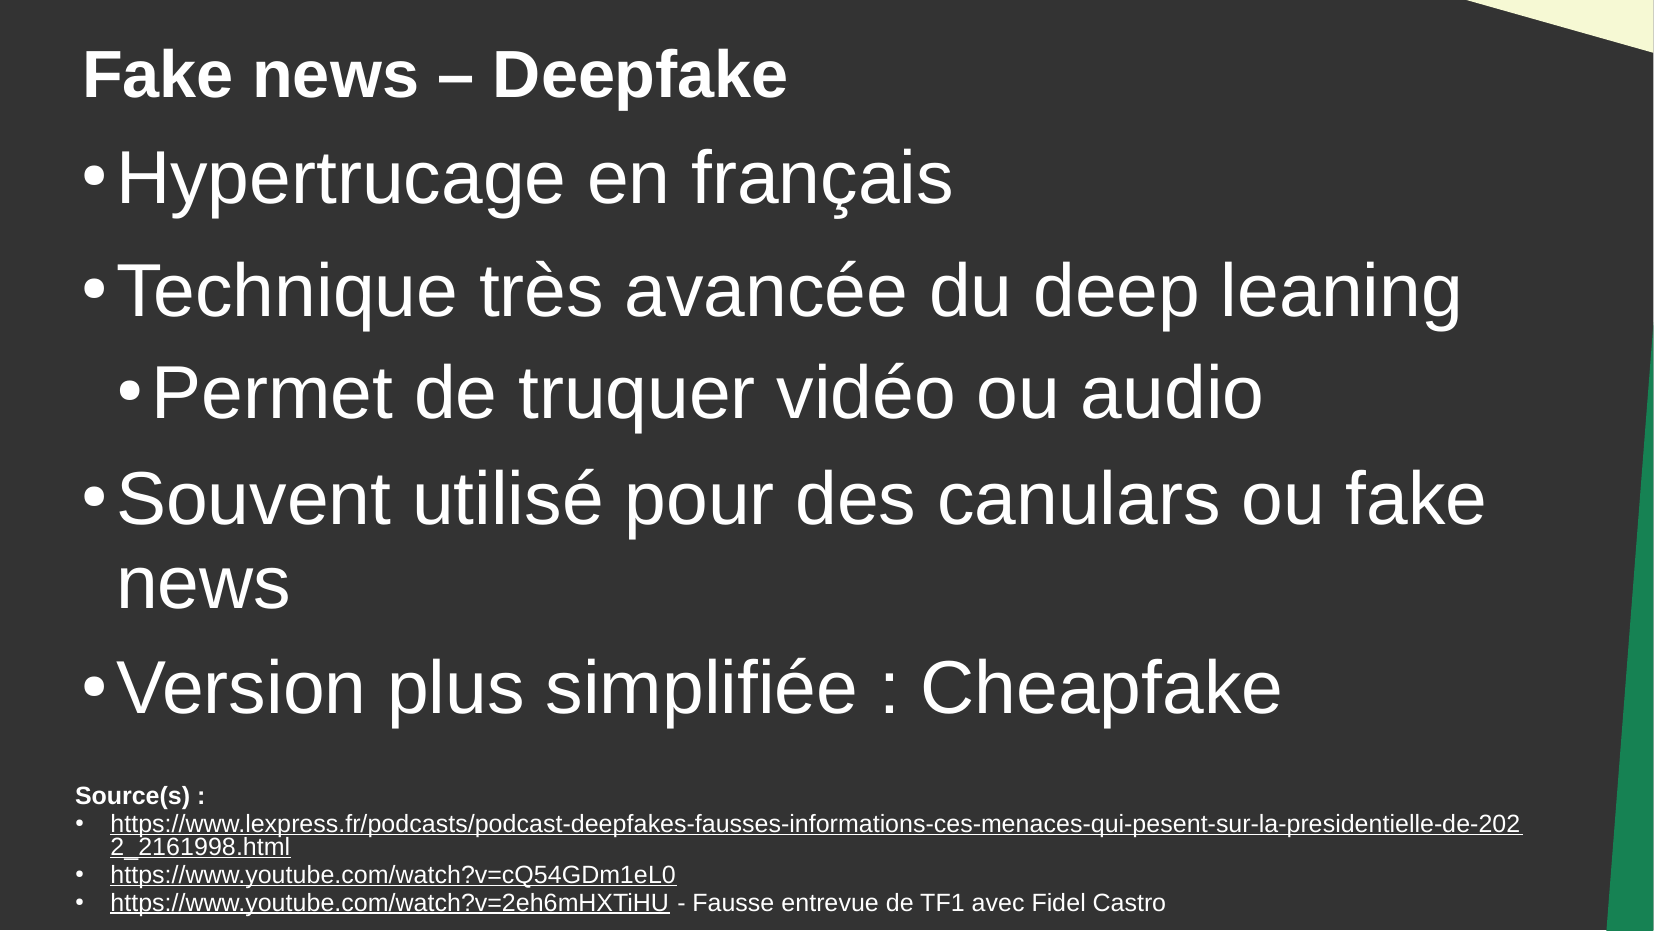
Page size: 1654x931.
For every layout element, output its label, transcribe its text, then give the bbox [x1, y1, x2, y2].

text_box Source(s) : https://www.lexpress.fr/podcasts/podcast-deepfakes-fausses-informations-ces-menaces-qui-pesent-sur-la-presidentielle-de-2022_2161998.html https://www.youtube.com/watch?v=cQ54GDm1eL0 https://www.youtube.com/watch?v=2eh6mHXTiHU - Fausse entrevue de TF1 avec Fidel Castro [60, 774, 1546, 902]
text_box [1466, 0, 1654, 53]
title Fake news – Deepfake [82, 37, 1619, 112]
text_box [1606, 315, 1654, 931]
list Hypertrucage en français Technique très avancée du deep leaning Permet de truquer vidéo ou audio Souvent utilisé pour des canulars ou fake news Version plus simplifiée : Cheapfake [80, 135, 1560, 745]
